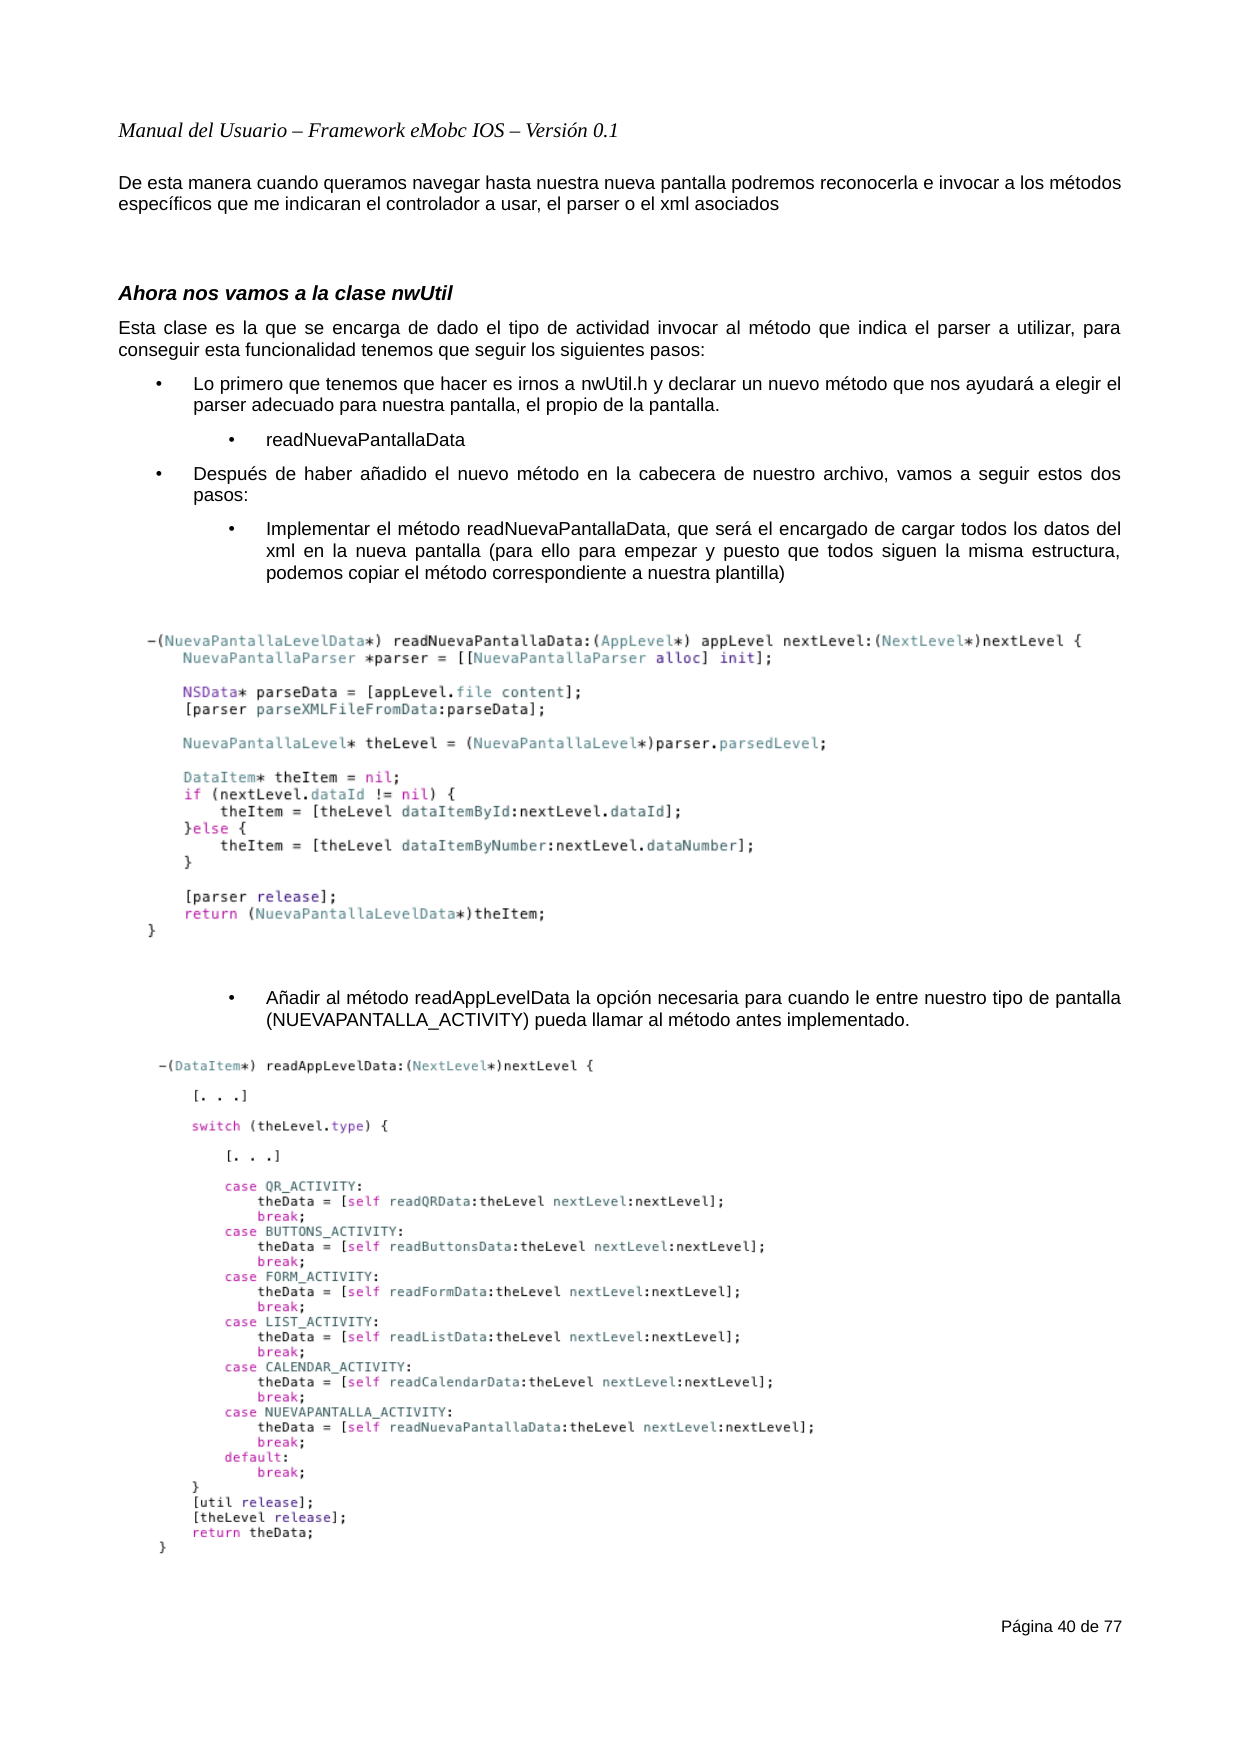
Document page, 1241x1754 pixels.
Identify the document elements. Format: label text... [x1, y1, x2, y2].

subtitle Ahora nos vamos a la clase nwUtil [118, 281, 1122, 304]
list Lo primero que tenemos que hacer es irnos a nwUtil.h y declarar un nuevo método que nos ayudará a elegir el parser adecuado para nuestra pantalla, el propio de la pantalla. [156, 373, 1122, 416]
picture [141, 629, 1115, 953]
list readNuevaPantallaData [228, 428, 1122, 450]
text De esta manera cuando queramos navegar hasta nuestra nueva pantalla podremos reconocerla e invocar a los métodos específicos que me indicaran el controlador a usar, el parser o el xml asociados [118, 172, 1122, 215]
list Después de haber añadido el nuevo método en la cabecera de nuestro archivo, vamos a seguir estos dos pasos: [156, 462, 1122, 506]
list Añadir al método readAppLevelData la opción necesaria para cuando le entre nuestro tipo de pantalla (NUEVAPANTALLA_ACTIVITY) pueda llamar al método antes implementado. [228, 987, 1122, 1030]
list Implementar el método readNuevaPantallaData, que será el encargado de cargar todos los datos del xml en la nueva pantalla (para ello para empezar y puesto que todos siguen la misma estructura, podemos copiar el método correspondiente a nuestra plantilla) [228, 518, 1122, 583]
text Esta clase es la que se encarga de dado el tipo de actividad invocar al método que indica el parser a utilizar, para conseguir esta funcionalidad tenemos que seguir los siguientes pasos: [118, 317, 1122, 360]
picture [153, 1054, 891, 1566]
